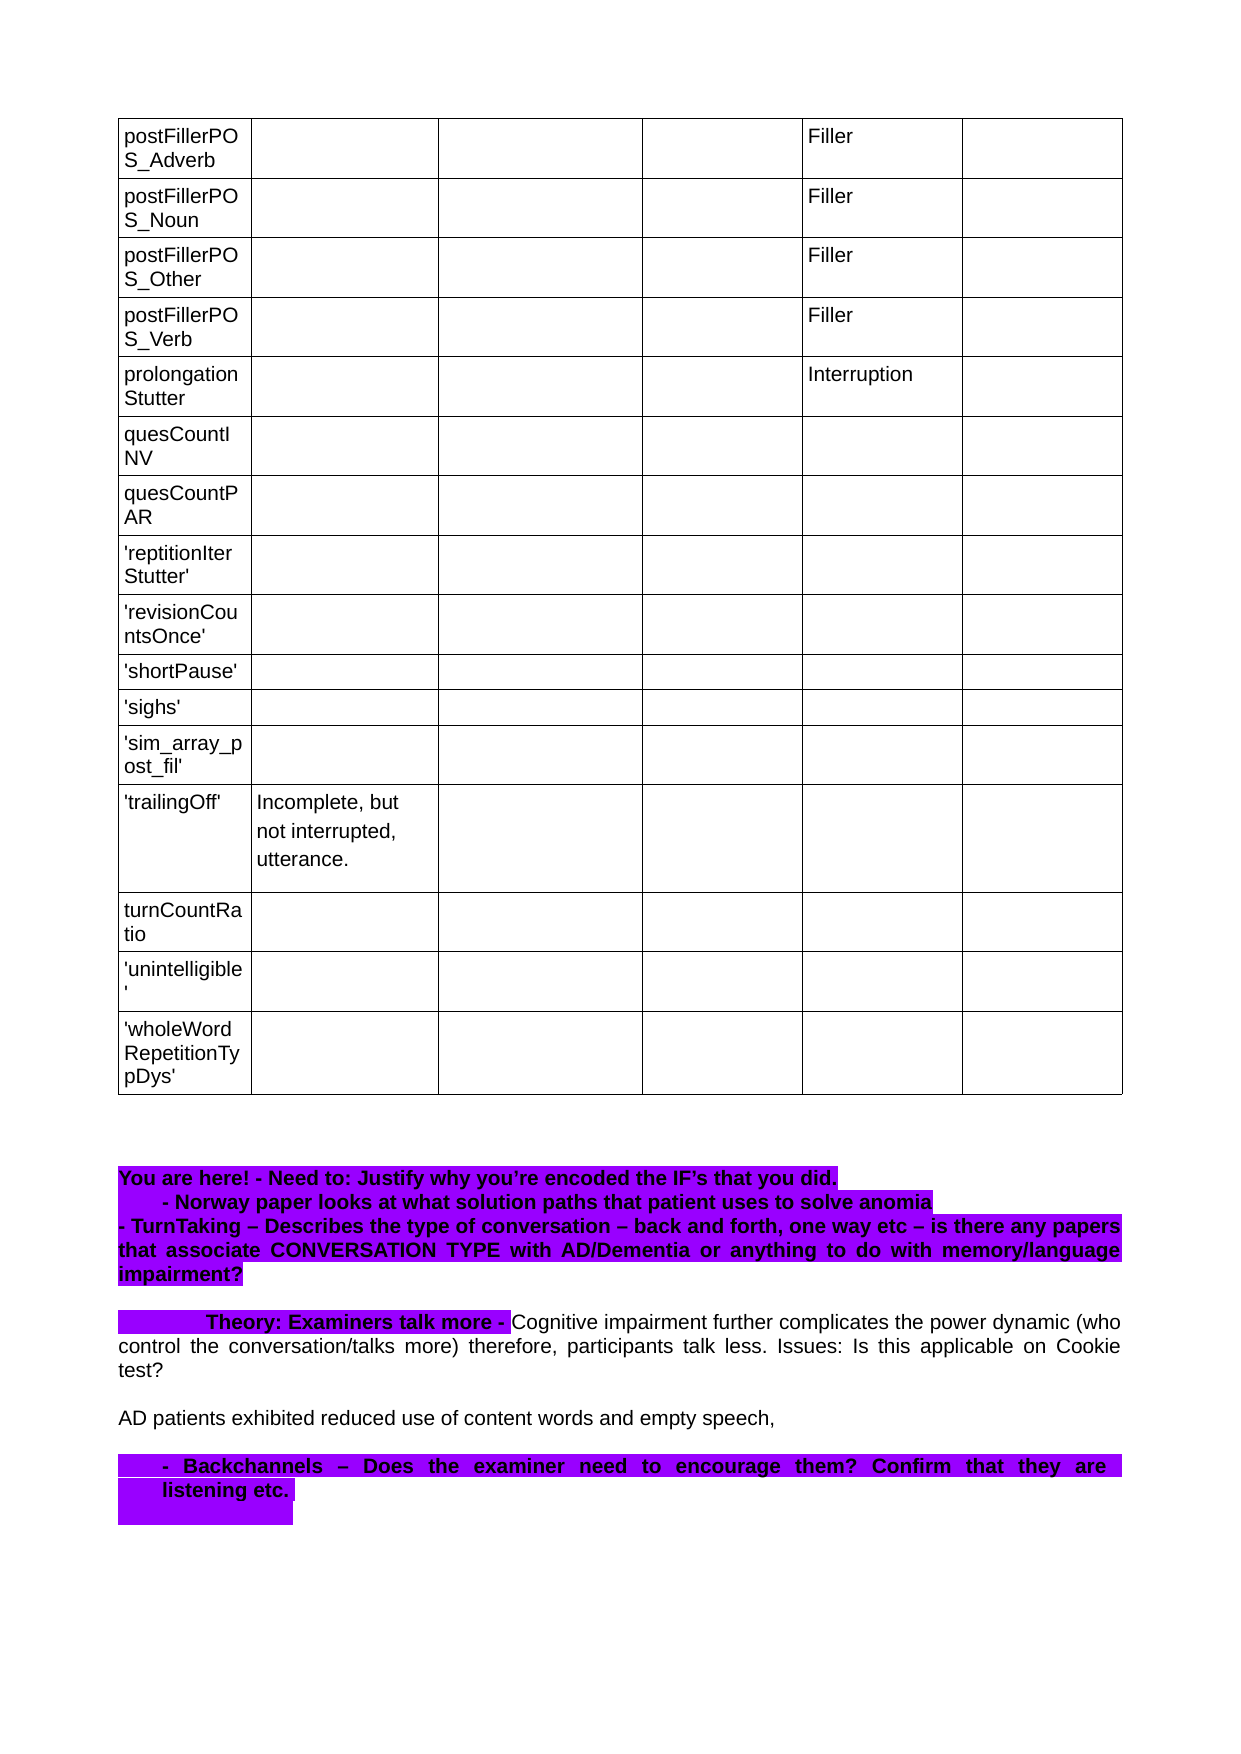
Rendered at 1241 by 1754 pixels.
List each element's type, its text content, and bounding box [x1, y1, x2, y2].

table_cell [963, 690, 1122, 724]
text You are here! - Need to: Justify why you’re encoded the IF’s that you did. [118, 1166, 1122, 1190]
table_cell [803, 595, 962, 653]
table_cell [643, 655, 802, 689]
table_cell [643, 952, 802, 1011]
table_cell [252, 1012, 438, 1094]
table_cell [439, 179, 642, 237]
table_cell [439, 476, 642, 534]
table_cell postFillerPOS_Other [119, 238, 251, 297]
table_cell [439, 298, 642, 356]
table_cell [439, 119, 642, 178]
table_cell [643, 690, 802, 724]
table_cell [252, 179, 438, 237]
table_cell [439, 655, 642, 689]
table_cell [643, 238, 802, 297]
table_cell 'shortPause' [119, 655, 251, 689]
table_cell [439, 952, 642, 1011]
table_cell postFillerPOS_Adverb [119, 119, 251, 178]
table_cell [803, 417, 962, 475]
table_cell [963, 893, 1122, 951]
table_cell [439, 595, 642, 653]
table_cell [963, 476, 1122, 534]
table_cell [963, 179, 1122, 237]
table_cell Interruption [803, 357, 962, 416]
table_cell [803, 1012, 962, 1094]
table_cell 'sim_array_post_fil' [119, 726, 251, 784]
table_cell [803, 785, 962, 892]
table_cell 'trailingOff' [119, 785, 251, 892]
table_cell [643, 595, 802, 653]
table_cell [439, 690, 642, 724]
table_cell Filler [803, 238, 962, 297]
table_cell [252, 357, 438, 416]
table_cell [963, 417, 1122, 475]
table_cell Filler [803, 298, 962, 356]
table_cell [252, 595, 438, 653]
table_cell [643, 1012, 802, 1094]
table_cell [643, 119, 802, 178]
table_cell [963, 595, 1122, 653]
table_cell [803, 536, 962, 594]
table_cell [643, 476, 802, 534]
table_cell [803, 893, 962, 951]
table_cell [963, 1012, 1122, 1094]
table_cell [439, 893, 642, 951]
table_cell [643, 298, 802, 356]
table_cell Filler [803, 179, 962, 237]
table_cell [803, 476, 962, 534]
table_cell [252, 476, 438, 534]
table_cell [803, 655, 962, 689]
table_cell 'reptitionIterStutter' [119, 536, 251, 594]
table_cell [643, 726, 802, 784]
table_cell quesCountPAR [119, 476, 251, 534]
table_cell [803, 952, 962, 1011]
table_cell [439, 536, 642, 594]
table_cell [643, 536, 802, 594]
text AD patients exhibited reduced use of content words and empty speech, [118, 1406, 1122, 1429]
table_cell [963, 952, 1122, 1011]
text - Backchannels – Does the examiner need to encourage them? Confirm that they are listening etc. [118, 1453, 1122, 1501]
table_cell [252, 893, 438, 951]
table_cell 'sighs' [119, 690, 251, 724]
table_cell [963, 238, 1122, 297]
table_cell [252, 655, 438, 689]
table_cell [439, 357, 642, 416]
table_cell [252, 238, 438, 297]
table_cell [963, 785, 1122, 892]
table_cell [963, 655, 1122, 689]
table_cell [252, 417, 438, 475]
table_cell [252, 119, 438, 178]
table_cell [643, 893, 802, 951]
table_cell postFillerPOS_Noun [119, 179, 251, 237]
table_cell [252, 298, 438, 356]
text - Norway paper looks at what solution paths that patient uses to solve anomia [118, 1190, 1122, 1214]
table_cell [963, 726, 1122, 784]
text - TurnTaking – Describes the type of conversation – back and forth, one way etc – is there any papers that associate CONVERSATION TYPE with AD/Dementia or anything to do with memory/language impairment? [118, 1214, 1122, 1286]
table_cell [803, 690, 962, 724]
text Theory: Examiners talk more - Cognitive impairment further complicates the power dynamic (who control the conversation/talks more) therefore, participants talk less. Issues: Is this applicable on Cookie test? [118, 1310, 1122, 1382]
table_cell Incomplete, but not interrupted, utterance. [252, 785, 438, 892]
table_cell postFillerPOS_Verb [119, 298, 251, 356]
table_cell [439, 417, 642, 475]
table_cell [439, 726, 642, 784]
table_cell 'unintelligible' [119, 952, 251, 1011]
table_cell [439, 785, 642, 892]
table_cell [963, 119, 1122, 178]
table_cell quesCountINV [119, 417, 251, 475]
table_cell [643, 357, 802, 416]
table_cell 'wholeWordRepetitionTypDys' [119, 1012, 251, 1094]
table_cell turnCountRatio [119, 893, 251, 951]
table_cell [963, 298, 1122, 356]
table_cell [963, 357, 1122, 416]
table_cell [252, 952, 438, 1011]
table_cell [252, 690, 438, 724]
table_cell [439, 238, 642, 297]
table_cell [643, 785, 802, 892]
table_cell [803, 726, 962, 784]
table_cell prolongationStutter [119, 357, 251, 416]
table_cell [252, 726, 438, 784]
table_cell Filler [803, 119, 962, 178]
table_cell [963, 536, 1122, 594]
table_cell [439, 1012, 642, 1094]
table_cell 'revisionCountsOnce' [119, 595, 251, 653]
table_cell [252, 536, 438, 594]
table_cell [643, 179, 802, 237]
table_cell [643, 417, 802, 475]
